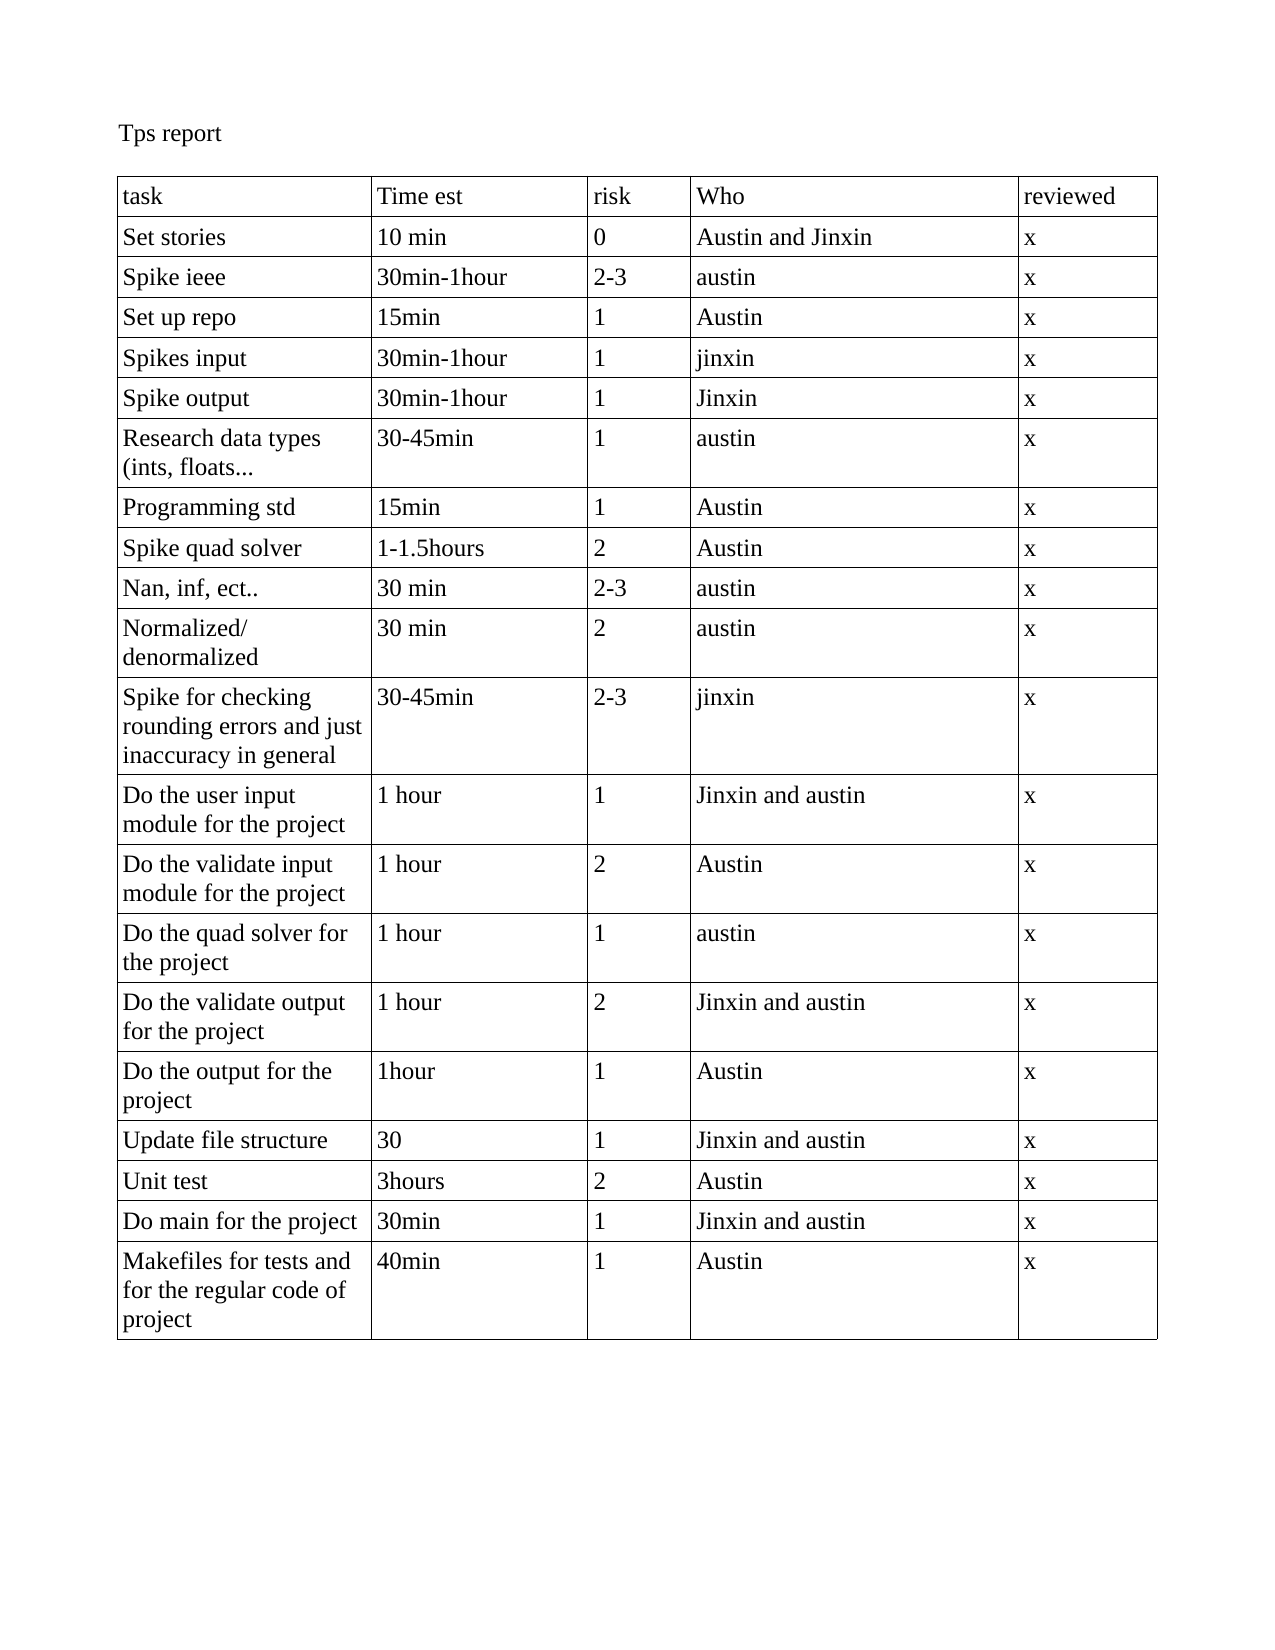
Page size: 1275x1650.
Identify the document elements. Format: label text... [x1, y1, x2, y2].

table_cell x [1019, 419, 1157, 487]
table_cell Programming std [118, 488, 371, 527]
table_cell Austin [691, 1242, 1018, 1338]
table_cell 15min [372, 488, 587, 527]
table_cell austin [691, 914, 1018, 982]
table_cell x [1019, 568, 1157, 607]
table_cell 30 min [372, 609, 587, 677]
table_cell 30min-1hour [372, 378, 587, 417]
table_cell Spike output [118, 378, 371, 417]
table_cell 1 hour [372, 983, 587, 1051]
table_cell Austin [691, 1052, 1018, 1120]
table_cell Do the quad solver for the project [118, 914, 371, 982]
table_cell Do the validate input module for the project [118, 845, 371, 912]
table_cell x [1019, 298, 1157, 337]
table_cell 30-45min [372, 678, 587, 774]
table_cell Austin [691, 488, 1018, 527]
table_cell Austin [691, 298, 1018, 337]
table_cell Austin [691, 845, 1018, 912]
table_cell 40min [372, 1242, 587, 1338]
table_cell Do the user input module for the project [118, 775, 371, 843]
table_header Time est [372, 177, 587, 216]
table_cell Austin [691, 528, 1018, 567]
table_cell x [1019, 609, 1157, 677]
table_cell 2 [588, 1161, 690, 1200]
table_cell Update file structure [118, 1121, 371, 1160]
table_cell x [1019, 378, 1157, 417]
table_cell x [1019, 914, 1157, 982]
table_cell 1 hour [372, 845, 587, 912]
table_cell jinxin [691, 338, 1018, 377]
table_header Who [691, 177, 1018, 216]
table_cell Nan, inf, ect.. [118, 568, 371, 607]
table_cell x [1019, 257, 1157, 297]
table_cell 30-45min [372, 419, 587, 487]
table_cell x [1019, 338, 1157, 377]
table_cell 10 min [372, 217, 587, 256]
table_cell x [1019, 1201, 1157, 1241]
table_cell 30 [372, 1121, 587, 1160]
table_cell 1-1.5hours [372, 528, 587, 567]
table_cell 2 [588, 609, 690, 677]
table_cell Jinxin and austin [691, 1201, 1018, 1241]
table_cell Spikes input [118, 338, 371, 377]
table_cell 1 hour [372, 914, 587, 982]
table_cell 3hours [372, 1161, 587, 1200]
table_cell austin [691, 609, 1018, 677]
table_cell 1 [588, 1052, 690, 1120]
table_header risk [588, 177, 690, 216]
table_cell Spike for checking rounding errors and just inaccuracy in general [118, 678, 371, 774]
table_cell 30 min [372, 568, 587, 607]
table_cell 30min [372, 1201, 587, 1241]
table_header task [118, 177, 371, 216]
table_cell Spike ieee [118, 257, 371, 297]
table_cell x [1019, 488, 1157, 527]
table_cell 15min [372, 298, 587, 337]
table_header reviewed [1019, 177, 1157, 216]
table_cell x [1019, 775, 1157, 843]
table_cell Set stories [118, 217, 371, 256]
table_cell Jinxin [691, 378, 1018, 417]
table_cell 1 hour [372, 775, 587, 843]
table_cell Set up repo [118, 298, 371, 337]
table_cell x [1019, 1052, 1157, 1120]
text Tps report [118, 118, 1157, 147]
table_cell 1 [588, 914, 690, 982]
table_cell 2-3 [588, 257, 690, 297]
table_cell 1 [588, 1121, 690, 1160]
table_cell 2 [588, 528, 690, 567]
table_cell x [1019, 528, 1157, 567]
table_cell Austin and Jinxin [691, 217, 1018, 256]
table_cell 1 [588, 298, 690, 337]
table_cell Jinxin and austin [691, 1121, 1018, 1160]
table_cell Jinxin and austin [691, 983, 1018, 1051]
table_cell 2 [588, 845, 690, 912]
table_cell 1 [588, 1242, 690, 1338]
table_cell x [1019, 845, 1157, 912]
table_cell Do main for the project [118, 1201, 371, 1241]
table_cell 1 [588, 488, 690, 527]
table_cell 2-3 [588, 568, 690, 607]
table_cell x [1019, 1121, 1157, 1160]
table_cell Normalized/ denormalized [118, 609, 371, 677]
table_cell x [1019, 1161, 1157, 1200]
table_cell x [1019, 983, 1157, 1051]
table_cell 30min-1hour [372, 338, 587, 377]
table_cell Makefiles for tests and for the regular code of project [118, 1242, 371, 1338]
table_cell Spike quad solver [118, 528, 371, 567]
table_cell Do the validate output for the project [118, 983, 371, 1051]
table_cell x [1019, 1242, 1157, 1338]
table_cell 2-3 [588, 678, 690, 774]
table_cell 1 [588, 419, 690, 487]
table_cell Austin [691, 1161, 1018, 1200]
table_cell 1hour [372, 1052, 587, 1120]
table_cell 0 [588, 217, 690, 256]
table_cell austin [691, 419, 1018, 487]
table_cell 1 [588, 378, 690, 417]
table_cell Do the output for the project [118, 1052, 371, 1120]
table_cell austin [691, 257, 1018, 297]
table_cell 2 [588, 983, 690, 1051]
table_cell 1 [588, 775, 690, 843]
table_cell x [1019, 678, 1157, 774]
table_cell x [1019, 217, 1157, 256]
table_cell 1 [588, 1201, 690, 1241]
table_cell Unit test [118, 1161, 371, 1200]
table_cell austin [691, 568, 1018, 607]
table_cell Research data types (ints, floats... [118, 419, 371, 487]
table_cell 30min-1hour [372, 257, 587, 297]
table_cell jinxin [691, 678, 1018, 774]
table_cell 1 [588, 338, 690, 377]
table_cell Jinxin and austin [691, 775, 1018, 843]
